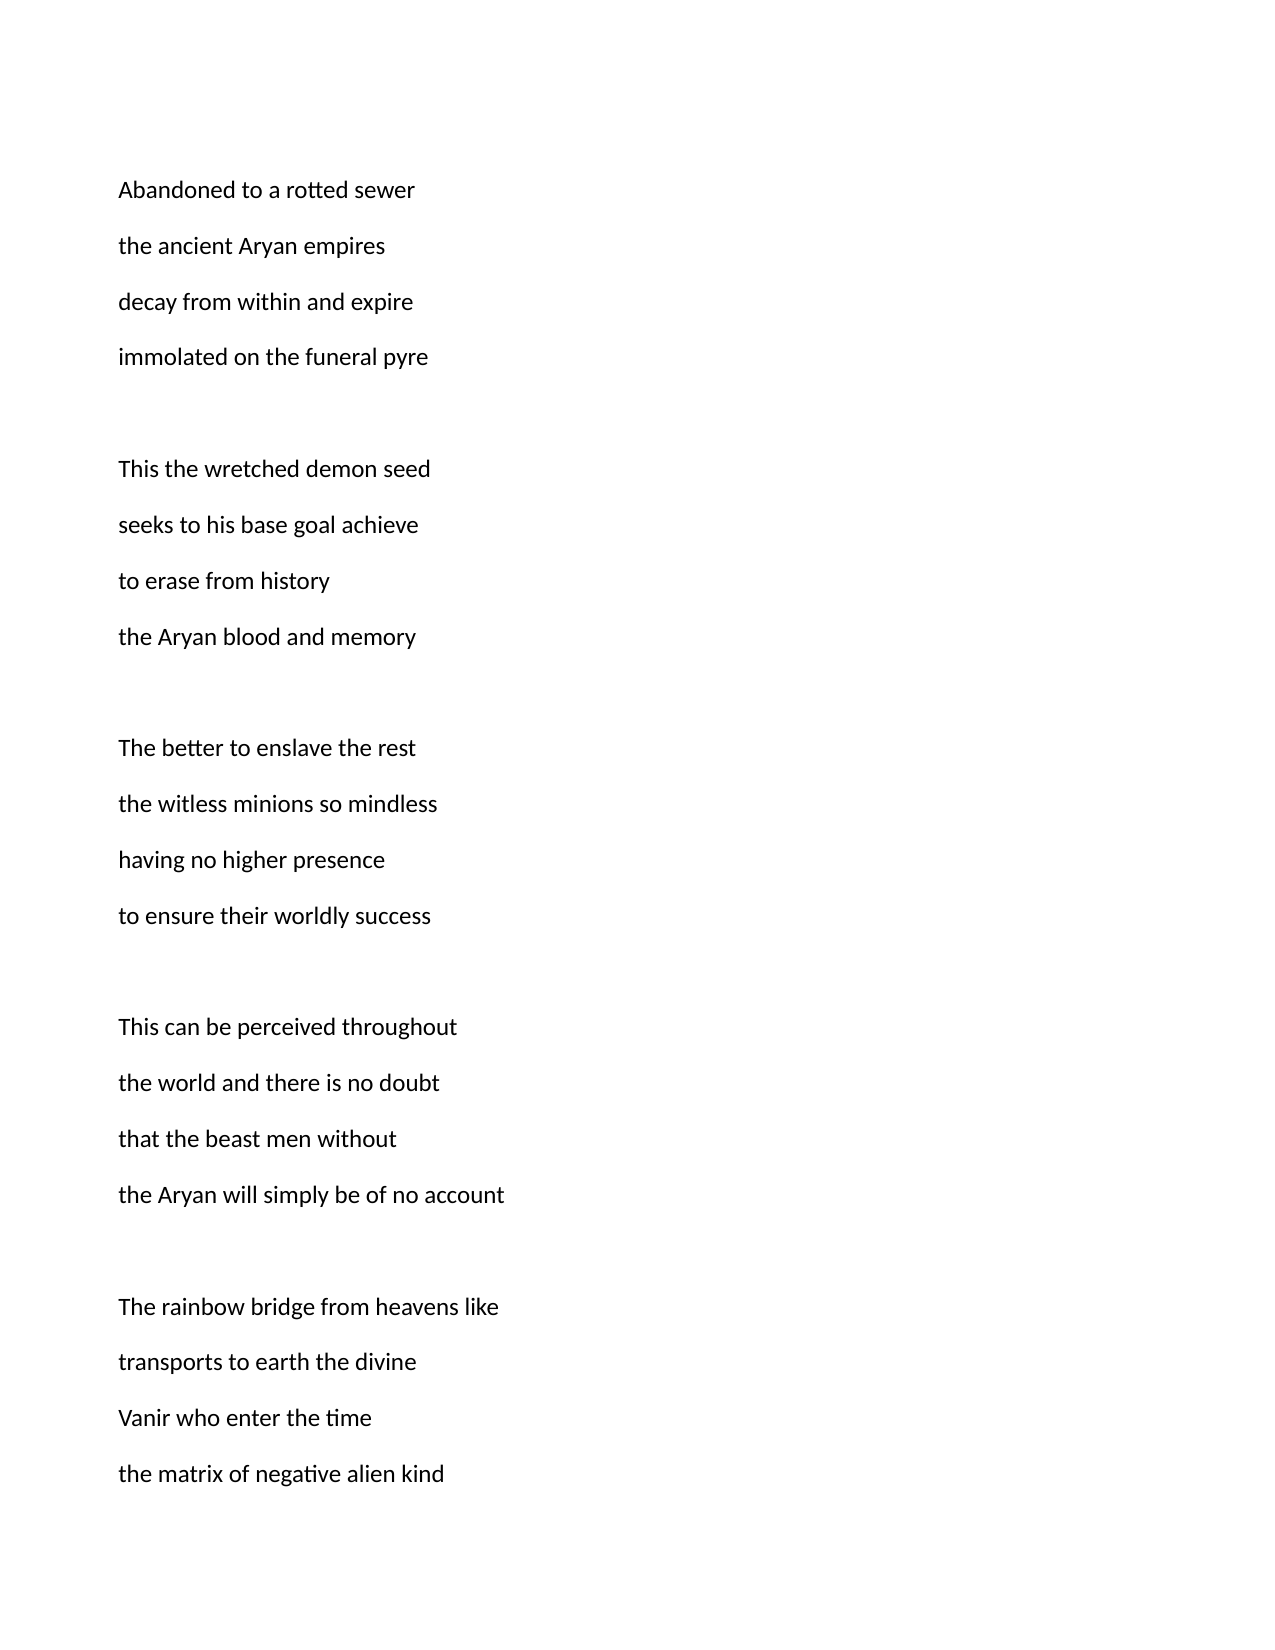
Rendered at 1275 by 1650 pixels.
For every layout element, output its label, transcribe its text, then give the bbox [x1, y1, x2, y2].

text This the wretched demon seed [118, 453, 1157, 484]
text the matrix of negative alien kind [118, 1458, 1157, 1489]
text that the beast men without [118, 1123, 1157, 1154]
text the world and there is no doubt [118, 1067, 1157, 1098]
text transports to earth the divine [118, 1346, 1157, 1377]
text the witless minions so mindless [118, 788, 1157, 819]
text This can be perceived throughout [118, 1011, 1157, 1042]
text having no higher presence [118, 844, 1157, 874]
text Abandoned to a rotted sewer [118, 174, 1157, 204]
text The better to enslave the rest [118, 732, 1157, 763]
text the Aryan will simply be of no account [118, 1179, 1157, 1209]
text decay from within and expire [118, 286, 1157, 316]
text to ensure their worldly success [118, 900, 1157, 930]
text seeks to his base goal achieve [118, 509, 1157, 539]
text the ancient Aryan empires [118, 230, 1157, 260]
text the Aryan blood and memory [118, 621, 1157, 651]
text to erase from history [118, 565, 1157, 595]
text The rainbow bridge from heavens like [118, 1291, 1157, 1321]
text immolated on the funeral pyre [118, 341, 1157, 372]
text Vanir who enter the time [118, 1402, 1157, 1433]
